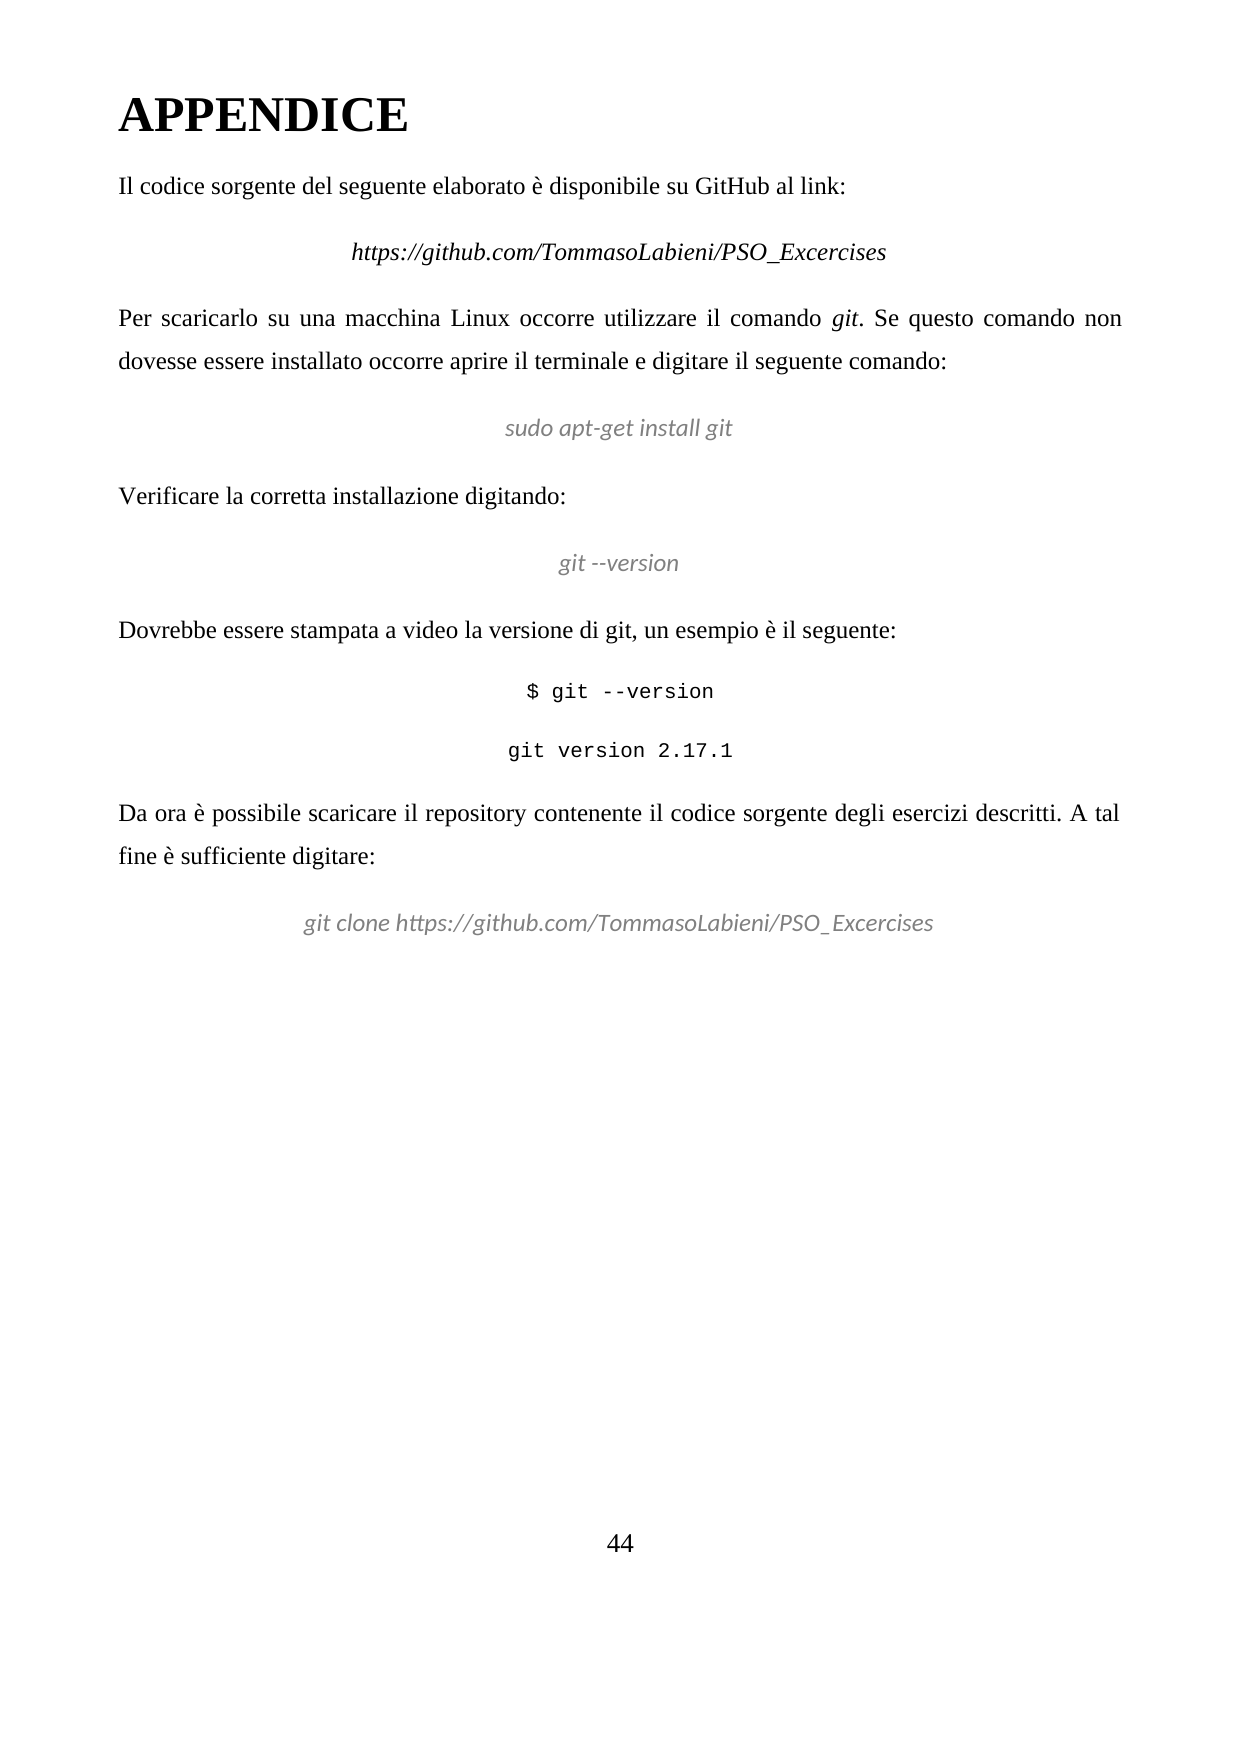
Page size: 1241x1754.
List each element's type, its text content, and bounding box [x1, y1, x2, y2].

text git clone https://github.com/TommasoLabieni/PSO_Excercises [118, 907, 1122, 938]
text sudo apt-get install git [118, 412, 1122, 443]
text https://github.com/TommasoLabieni/PSO_Excercises [118, 237, 1122, 266]
text Da ora è possibile scaricare il repository contenente il codice sorgente degli esercizi descritti. A tal fine è sufficiente digitare: [118, 798, 1122, 870]
subtitle APPENDICE [118, 84, 1122, 142]
text git --version [118, 547, 1122, 577]
text git version 2.17.1 [118, 740, 1122, 763]
text Il codice sorgente del seguente elaborato è disponibile su GitHub al link: [118, 171, 1122, 200]
text $ git --version [118, 682, 1122, 705]
text Verificare la corretta installazione digitando: [118, 481, 1122, 509]
text Per scaricarlo su una macchina Linux occorre utilizzare il comando git. Se questo comando non dovesse essere installato occorre aprire il terminale e digitare il seguente comando: [118, 303, 1122, 375]
text Dovrebbe essere stampata a video la versione di git, un esempio è il seguente: [118, 616, 1122, 644]
